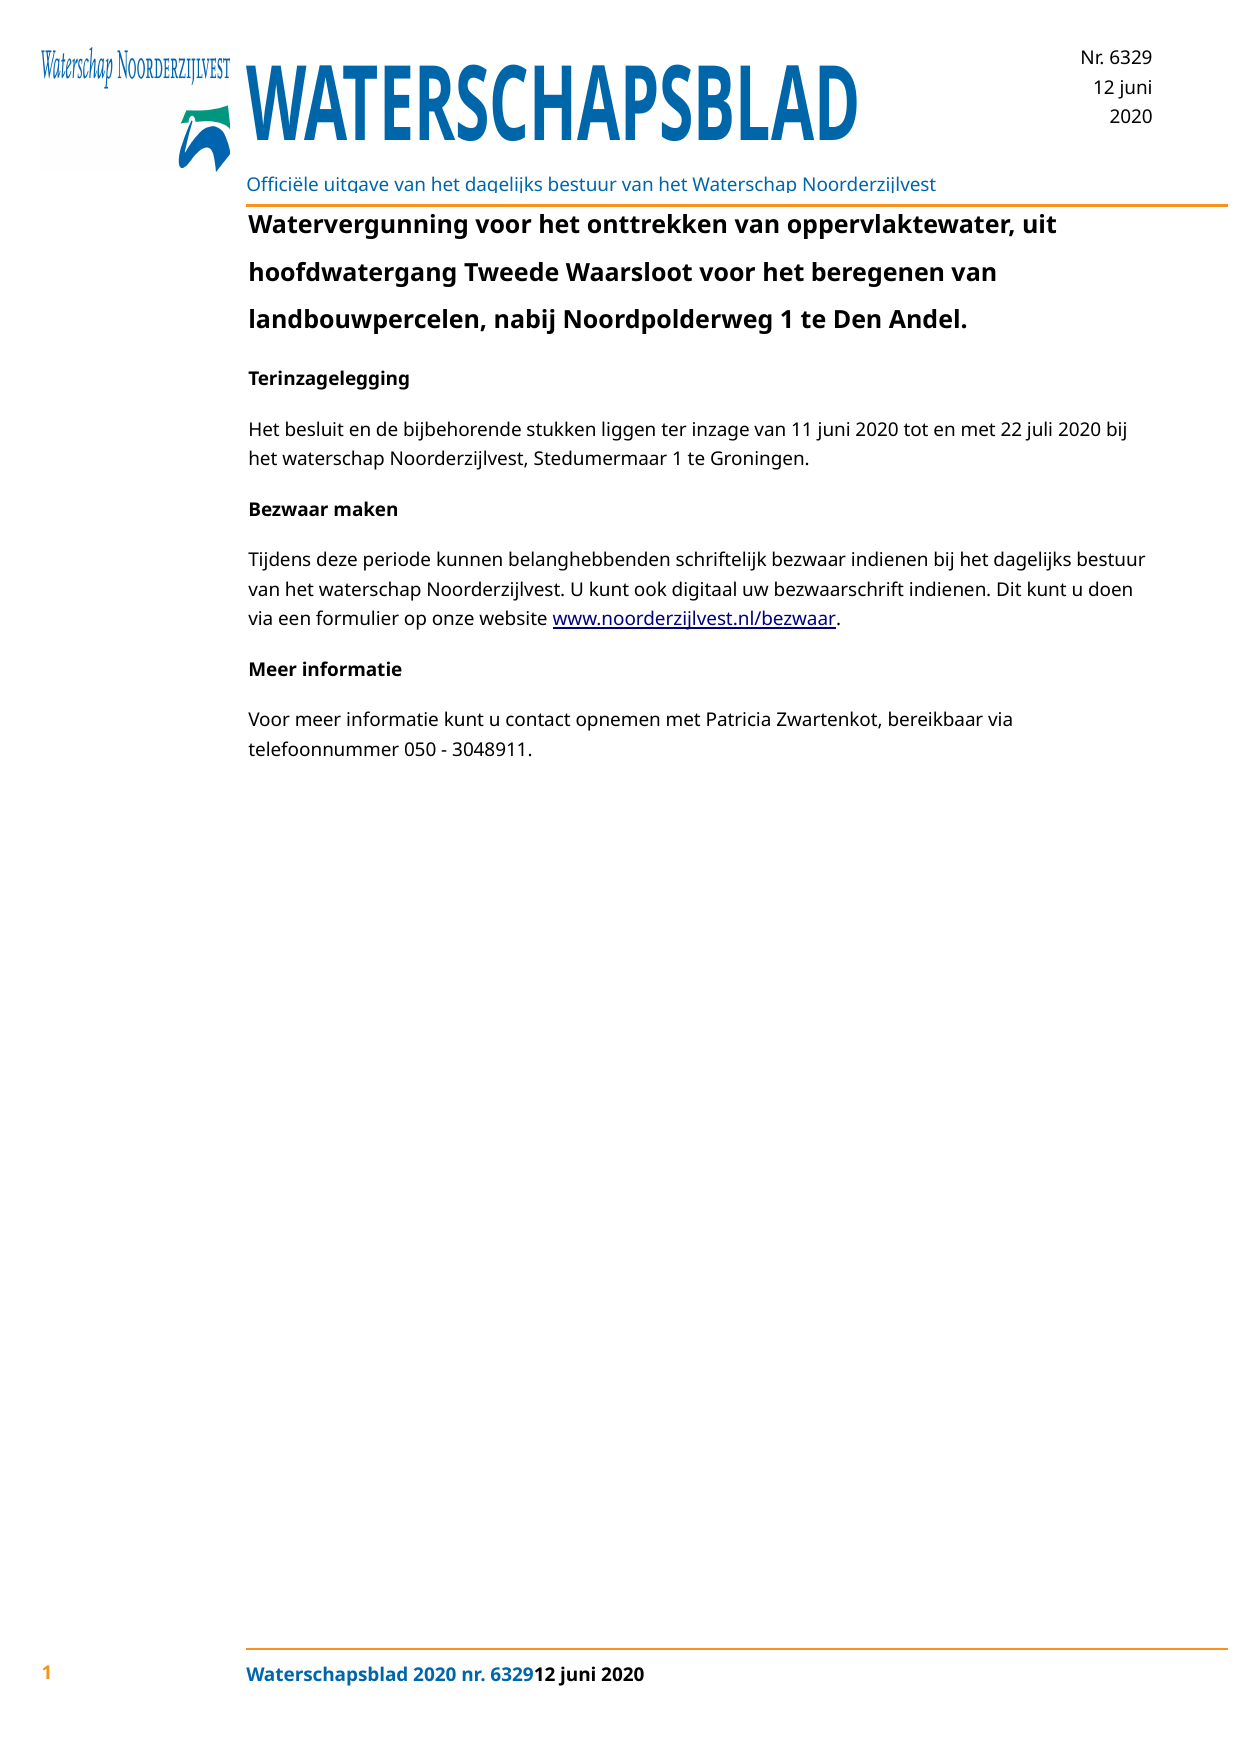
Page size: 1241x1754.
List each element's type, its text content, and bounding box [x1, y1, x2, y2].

text Bezwaar maken [248, 496, 1152, 522]
text Terinzagelegging [248, 366, 1152, 391]
text Voor meer informatie kunt u contact opnemen met Patricia Zwartenkot, bereikbaar via telefoonnummer 050 - 3048911. [248, 706, 1152, 762]
text Het besluit en de bijbehorende stukken liggen ter inzage van 11 juni 2020 tot en met 22 juli 2020 bij het waterschap Noorderzijlvest, Stedumermaar 1 te Groningen. [248, 416, 1152, 471]
text Meer informatie [248, 656, 1152, 682]
text Tijdens deze periode kunnen belanghebbenden schriftelijk bezwaar indienen bij het dagelijks bestuur van het waterschap Noorderzijlvest. U kunt ook digitaal uw bezwaarschrift indienen. Dit kunt u doen via een formulier op onze website www.noorderzijlvest.nl/bezwaar. [248, 546, 1152, 631]
picture [41, 47, 231, 172]
text Watervergunning voor het onttrekken van oppervlaktewater, uit hoofdwatergang Tweede Waarsloot voor het beregenen van landbouwpercelen, nabij Noordpolderweg 1 te Den Andel. [248, 207, 1152, 336]
